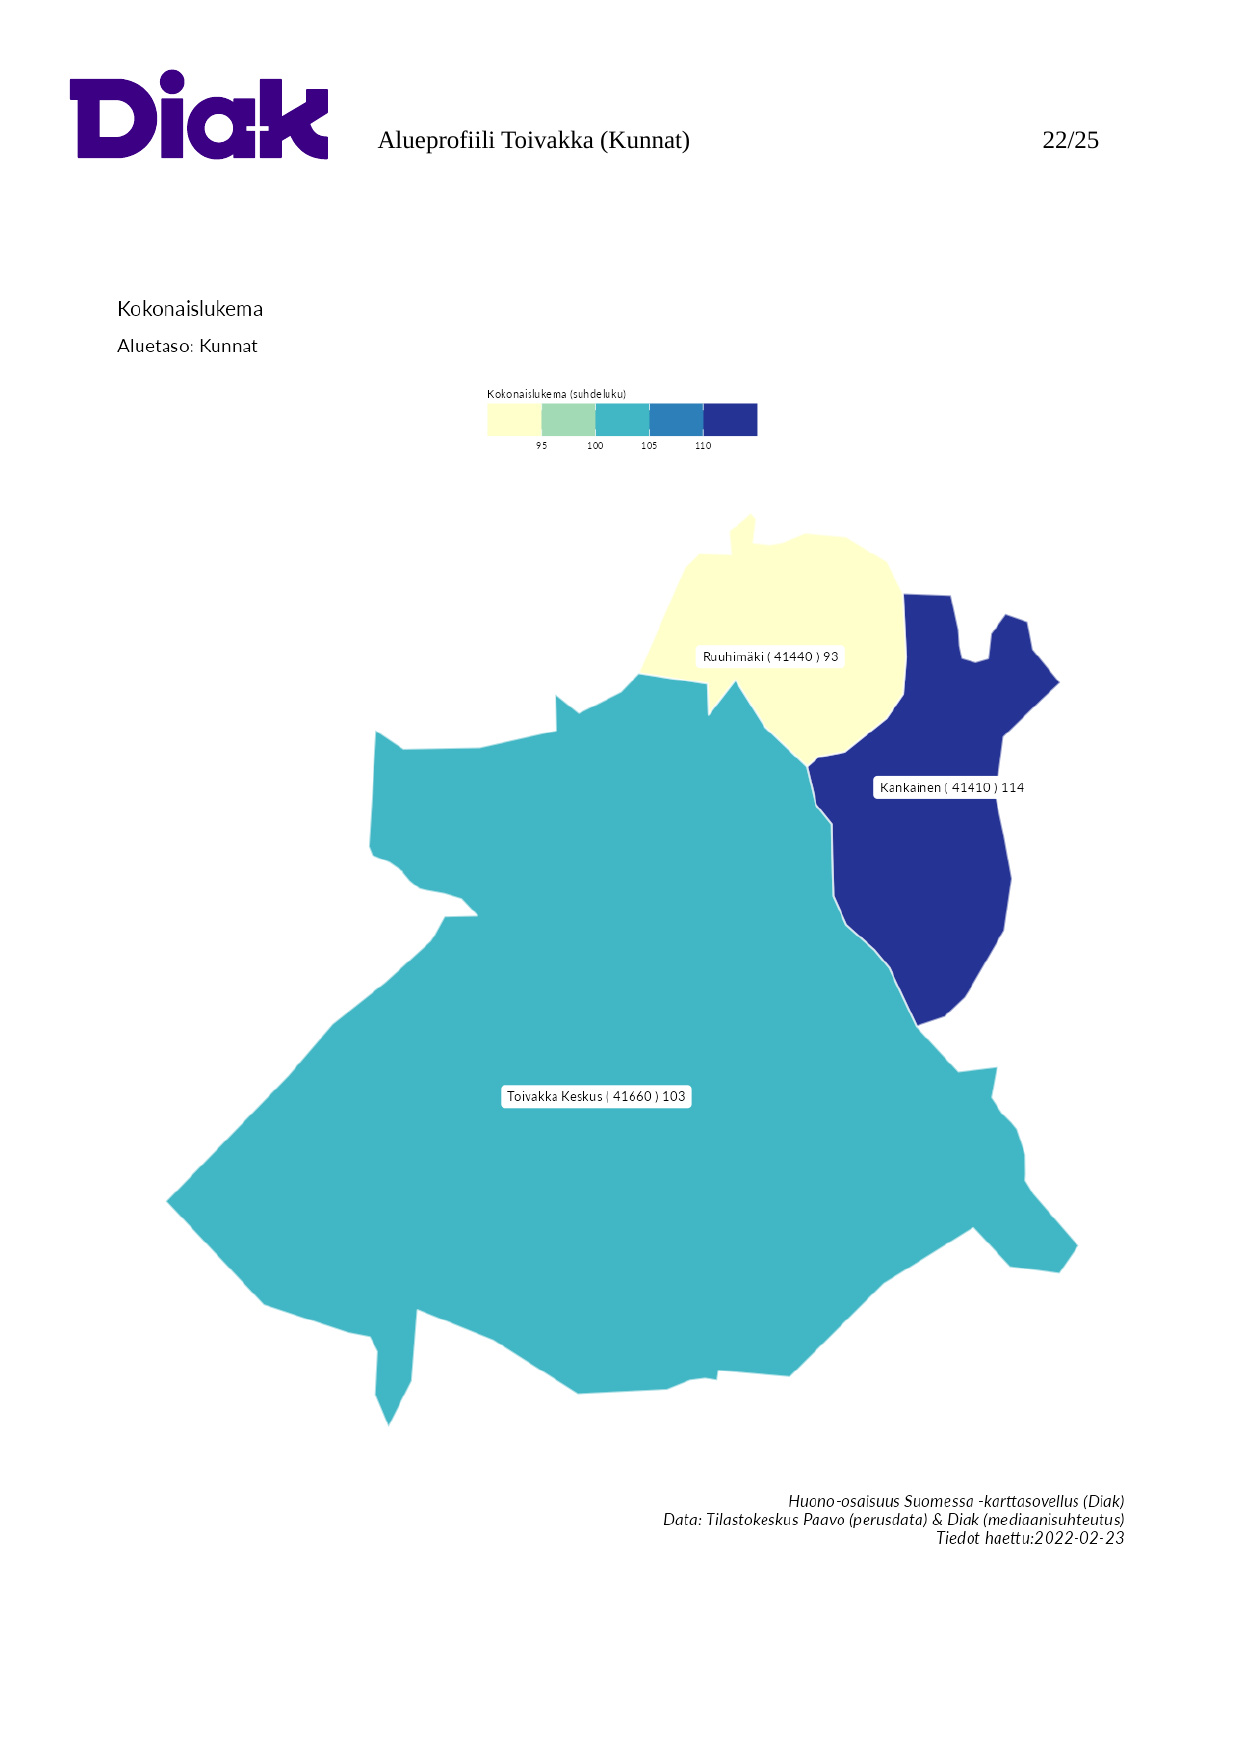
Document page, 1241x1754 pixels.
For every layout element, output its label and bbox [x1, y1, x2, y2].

picture [61, 196, 1179, 1651]
